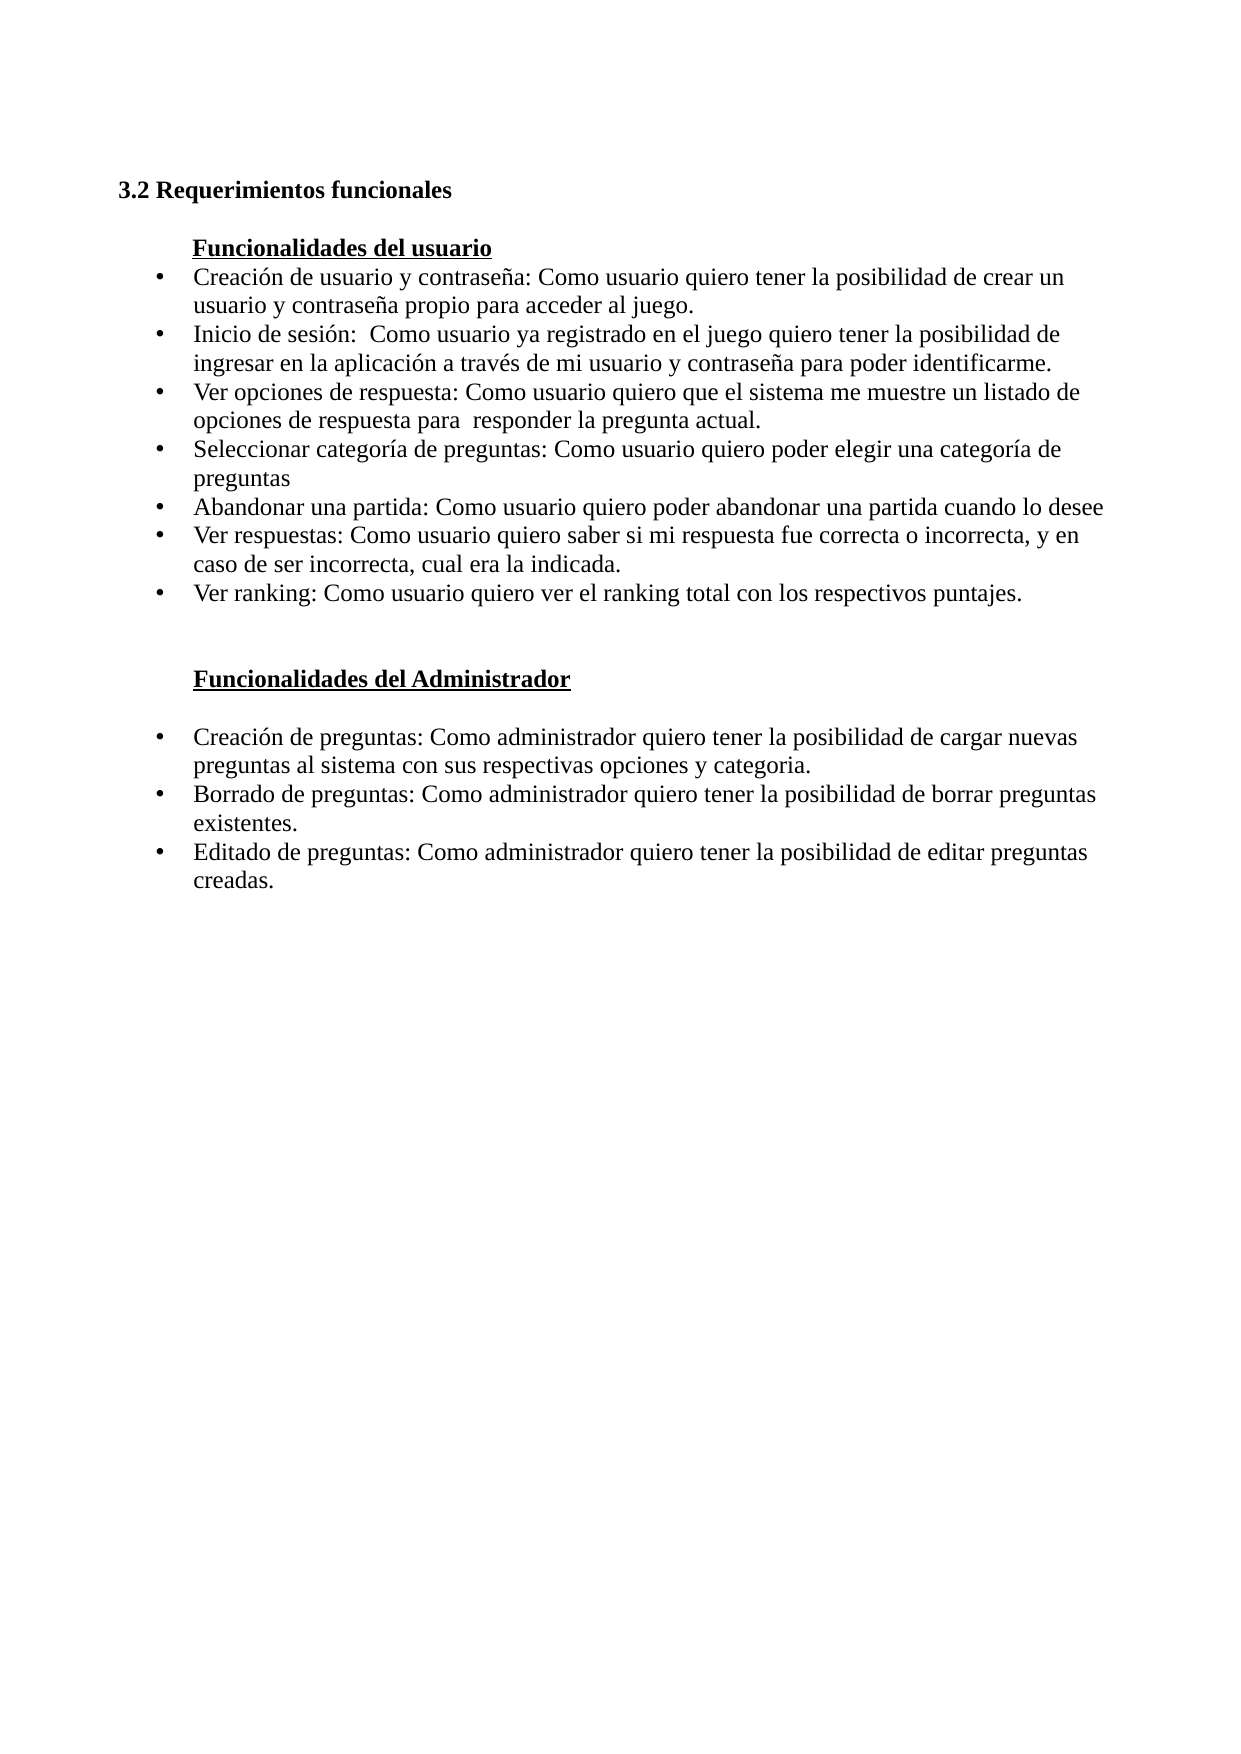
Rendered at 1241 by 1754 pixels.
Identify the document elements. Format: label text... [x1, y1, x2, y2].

list Borrado de preguntas: Como administrador quiero tener la posibilidad de borrar preguntas existentes. [156, 779, 1122, 837]
list Seleccionar categoría de preguntas: Como usuario quiero poder elegir una categoría de preguntas [156, 434, 1122, 492]
text 3.2 Requerimientos funcionales [118, 176, 1122, 204]
text Funcionalidades del usuario [118, 233, 1122, 262]
list Ver respuestas: Como usuario quiero saber si mi respuesta fue correcta o incorrecta, y en caso de ser incorrecta, cual era la indicada. [156, 521, 1122, 578]
list Funcionalidades del Administrador [156, 664, 1122, 693]
list Inicio de sesión: Como usuario ya registrado en el juego quiero tener la posibilidad de ingresar en la aplicación a través de mi usuario y contraseña para poder identificarme. [156, 319, 1122, 377]
list Editado de preguntas: Como administrador quiero tener la posibilidad de editar preguntas creadas. [156, 837, 1122, 894]
list Creación de preguntas: Como administrador quiero tener la posibilidad de cargar nuevas preguntas al sistema con sus respectivas opciones y categoria. [156, 722, 1122, 779]
list Ver ranking: Como usuario quiero ver el ranking total con los respectivos puntajes. [156, 578, 1122, 607]
list Ver opciones de respuesta: Como usuario quiero que el sistema me muestre un listado de opciones de respuesta para responder la pregunta actual. [156, 377, 1122, 434]
list Abandonar una partida: Como usuario quiero poder abandonar una partida cuando lo desee [156, 492, 1122, 521]
list Creación de usuario y contraseña: Como usuario quiero tener la posibilidad de crear un usuario y contraseña propio para acceder al juego. [156, 262, 1122, 319]
